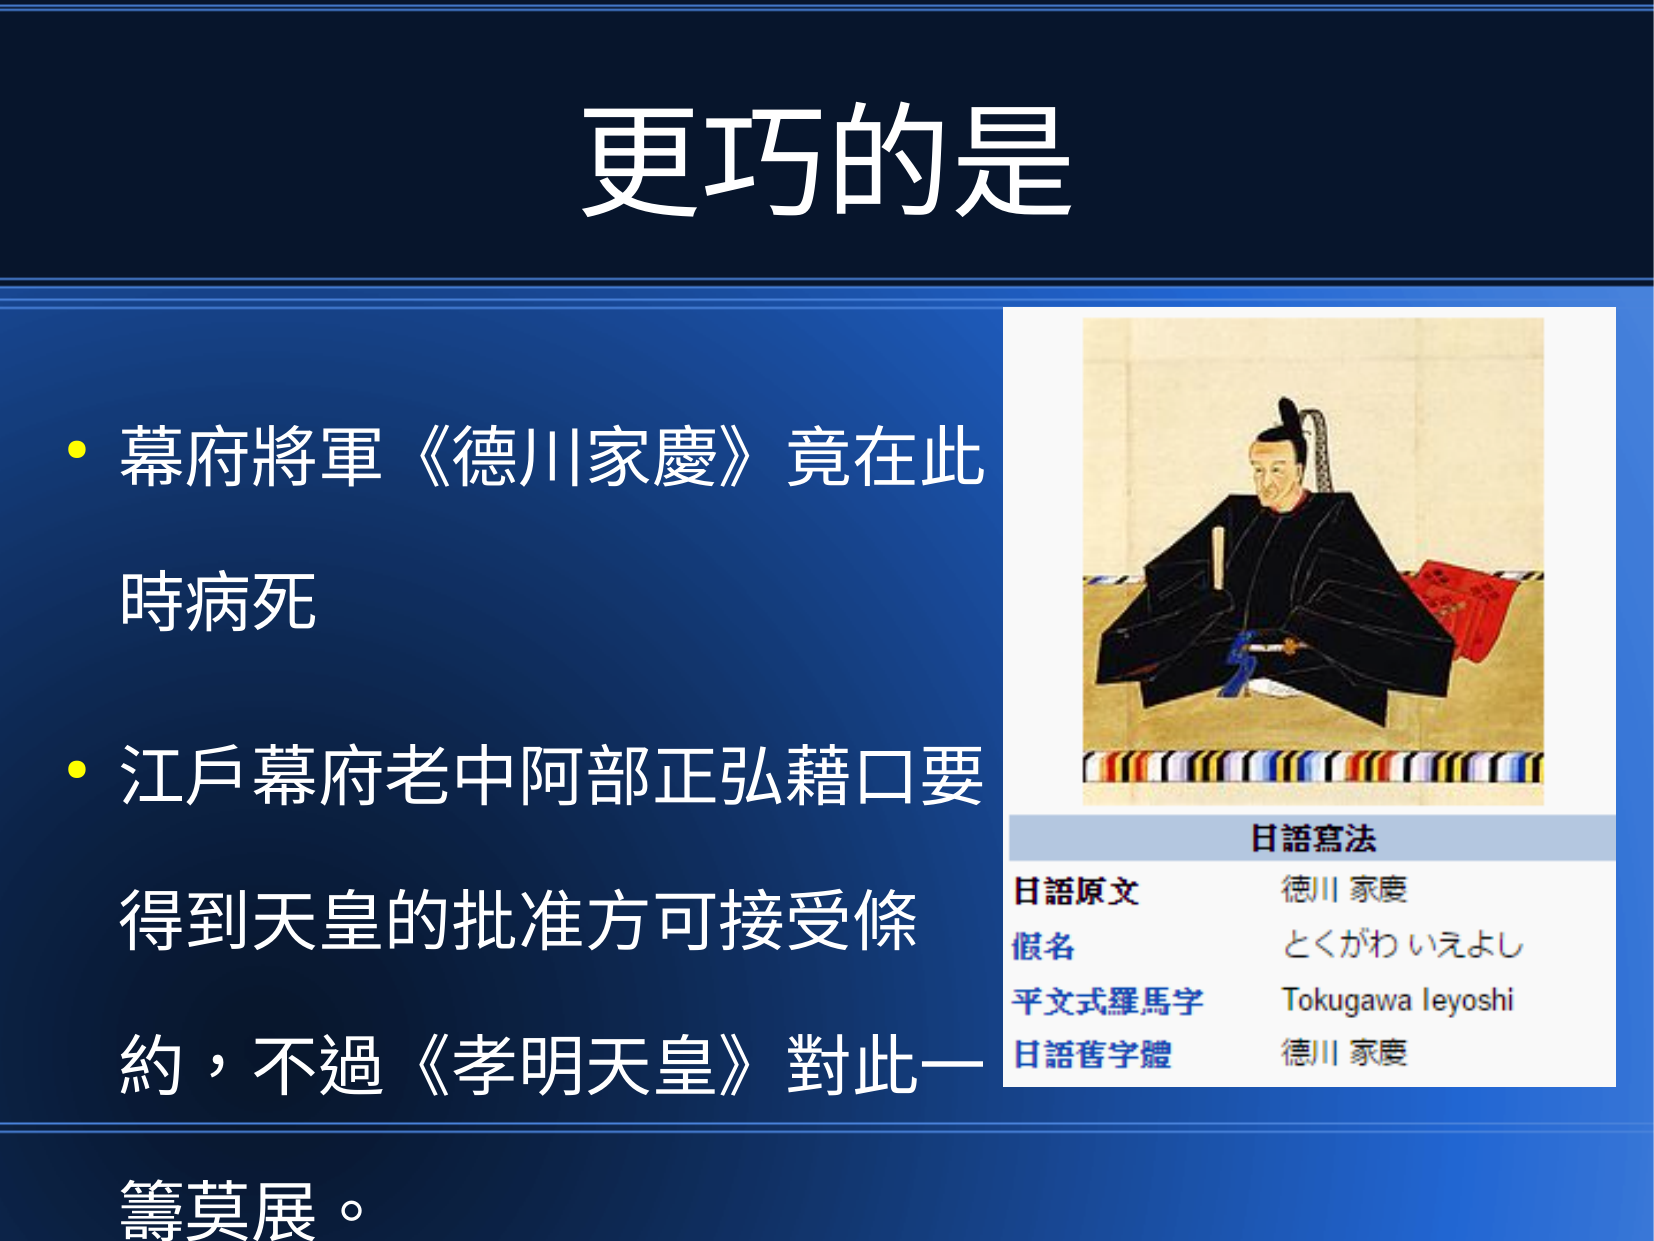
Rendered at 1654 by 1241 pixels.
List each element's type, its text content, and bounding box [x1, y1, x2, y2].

title 更巧的是 [82, 49, 1571, 257]
picture [0, 0, 1654, 1241]
list 幕府將軍《德川家慶》竟在此時病死 江戶幕府老中阿部正弘藉口要得到天皇的批准方可接受條約，不過《孝明天皇》對此一籌莫展。 [47, 355, 1004, 1241]
